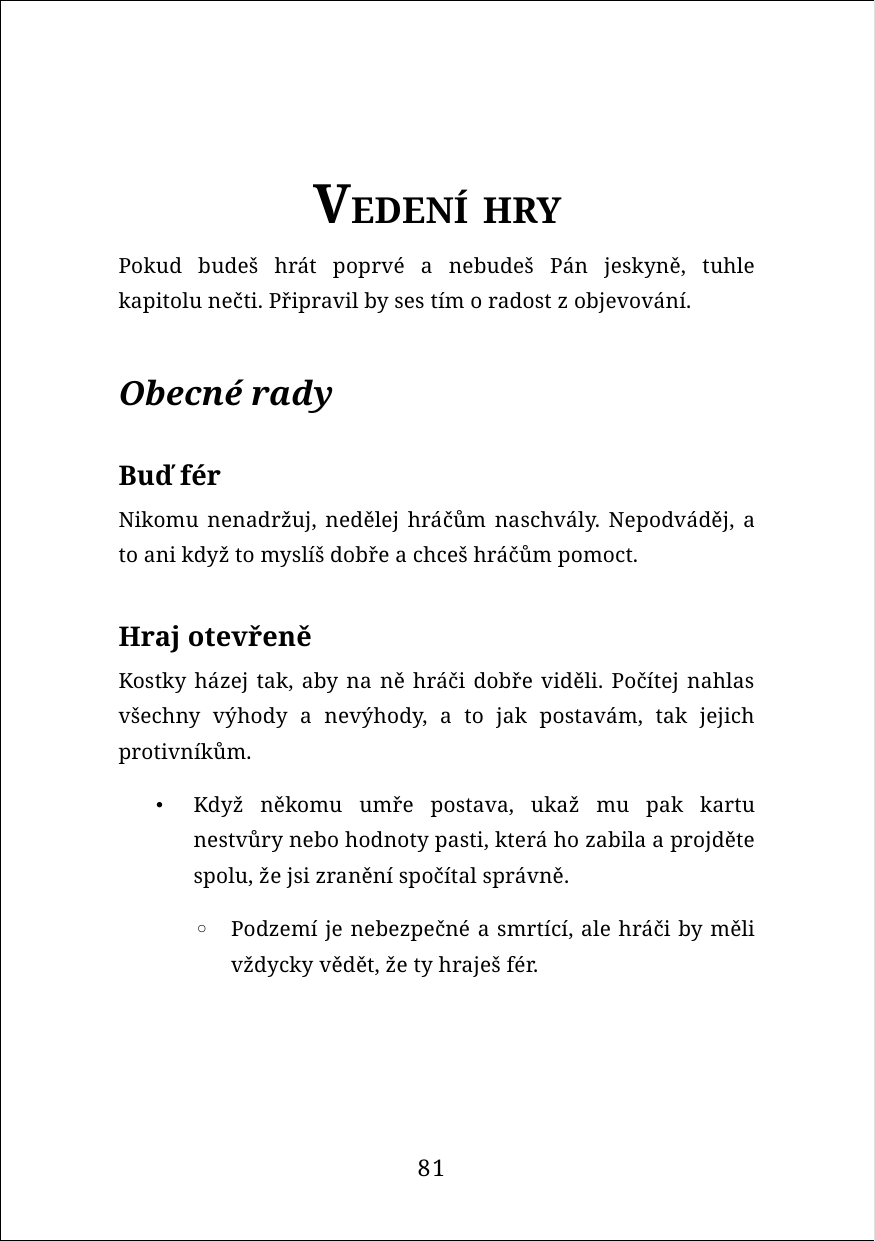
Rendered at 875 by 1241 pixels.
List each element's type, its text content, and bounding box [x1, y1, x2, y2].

subtitle Obecné rady [118, 369, 756, 415]
subtitle Hraj otevřeně [118, 617, 756, 654]
list Podzemí je nebezpečné a smrtící, ale hráči by měli vždycky vědět, že ty hraješ fér. [193, 914, 756, 978]
list Když někomu umře postava, ukaž mu pak kartu nestvůry nebo hodnoty pasti, která ho zabila a projděte spolu, že jsi zranění spočítal správně. [156, 790, 756, 889]
subtitle Buď fér [118, 456, 756, 493]
text Nikomu nenadržuj, nedělej hráčům naschvály. Nepodváděj, a to ani když to myslíš dobře a chceš hráčům pomoct. [118, 505, 756, 569]
text Pokud budeš hrát poprvé a nebudeš Pán jeskyně, tuhle kapitolu nečti. Připravil by ses tím o radost z objevování. [118, 251, 756, 315]
text Kostky házej tak, aby na ně hráči dobře viděli. Počítej nahlas všechny výhody a nevýhody, a to jak postavám, tak jejich protivníkům. [118, 666, 756, 765]
subtitle Vedení hry [118, 166, 756, 239]
